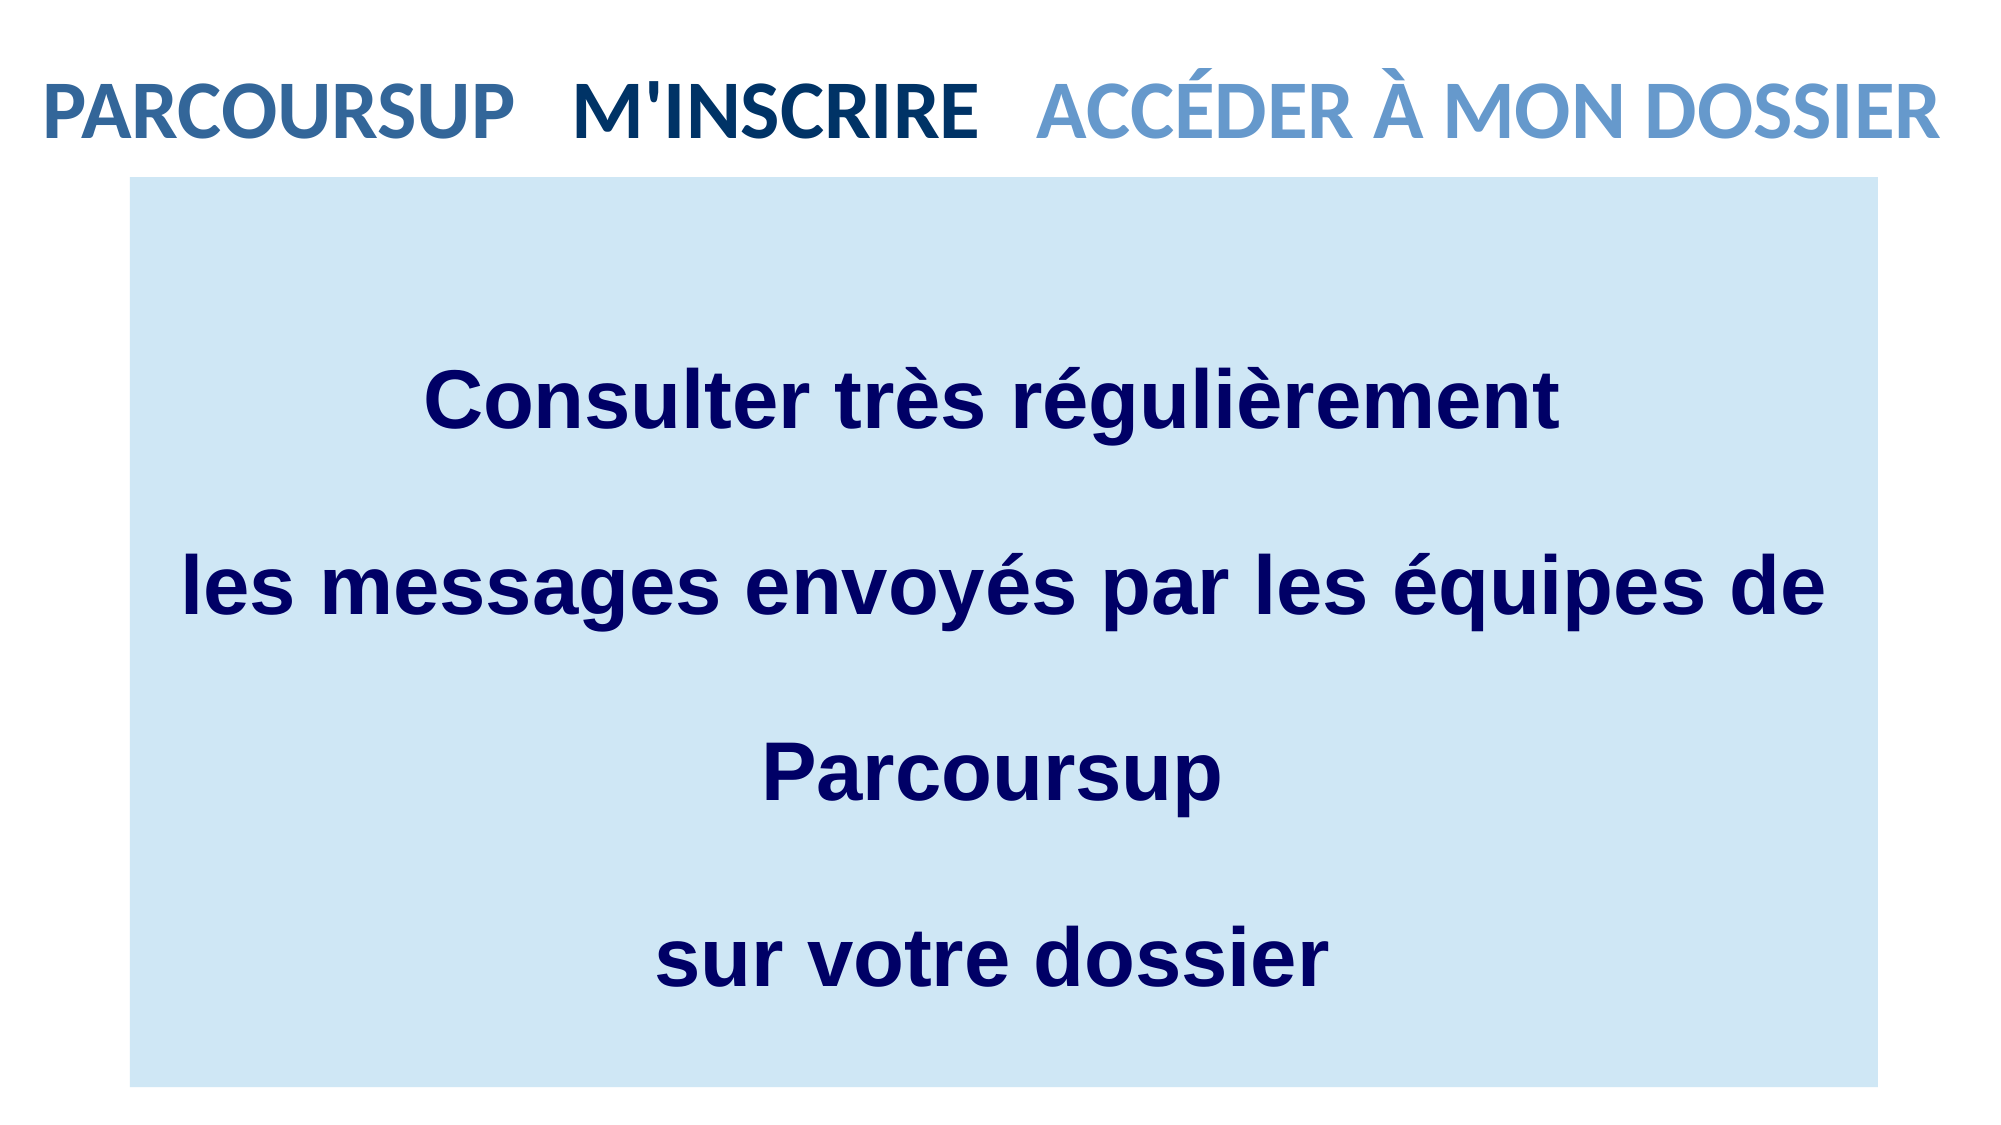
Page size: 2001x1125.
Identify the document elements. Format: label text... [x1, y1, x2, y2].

subtitle Consulter très régulièrement les messages envoyés par les équipes de Parcoursup sur votre dossier [129, 177, 1878, 1088]
title PARCOURSUP M'INSCRIRE ACCÉDER À MON DOSSIER [23, 59, 1961, 131]
